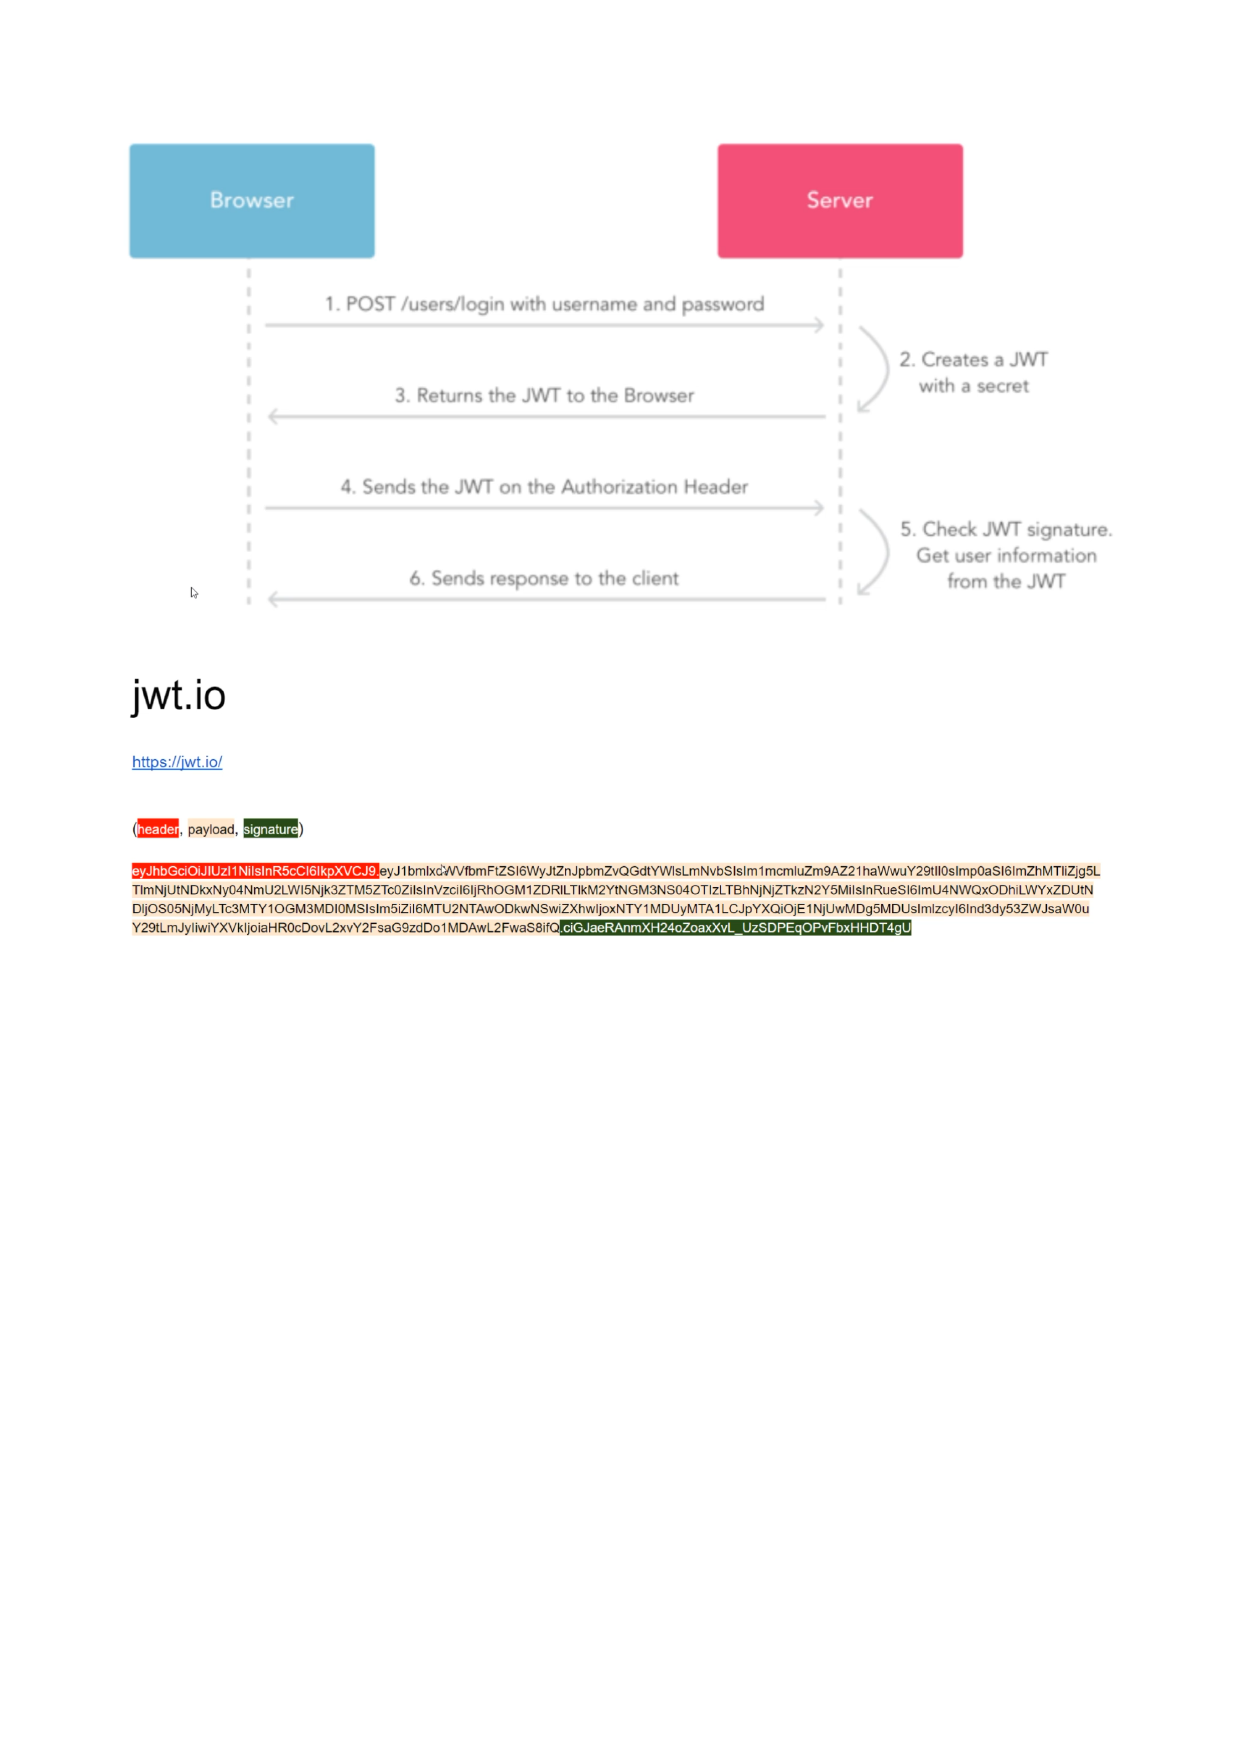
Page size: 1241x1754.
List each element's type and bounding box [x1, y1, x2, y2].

picture [118, 674, 1123, 950]
picture [118, 118, 1123, 617]
